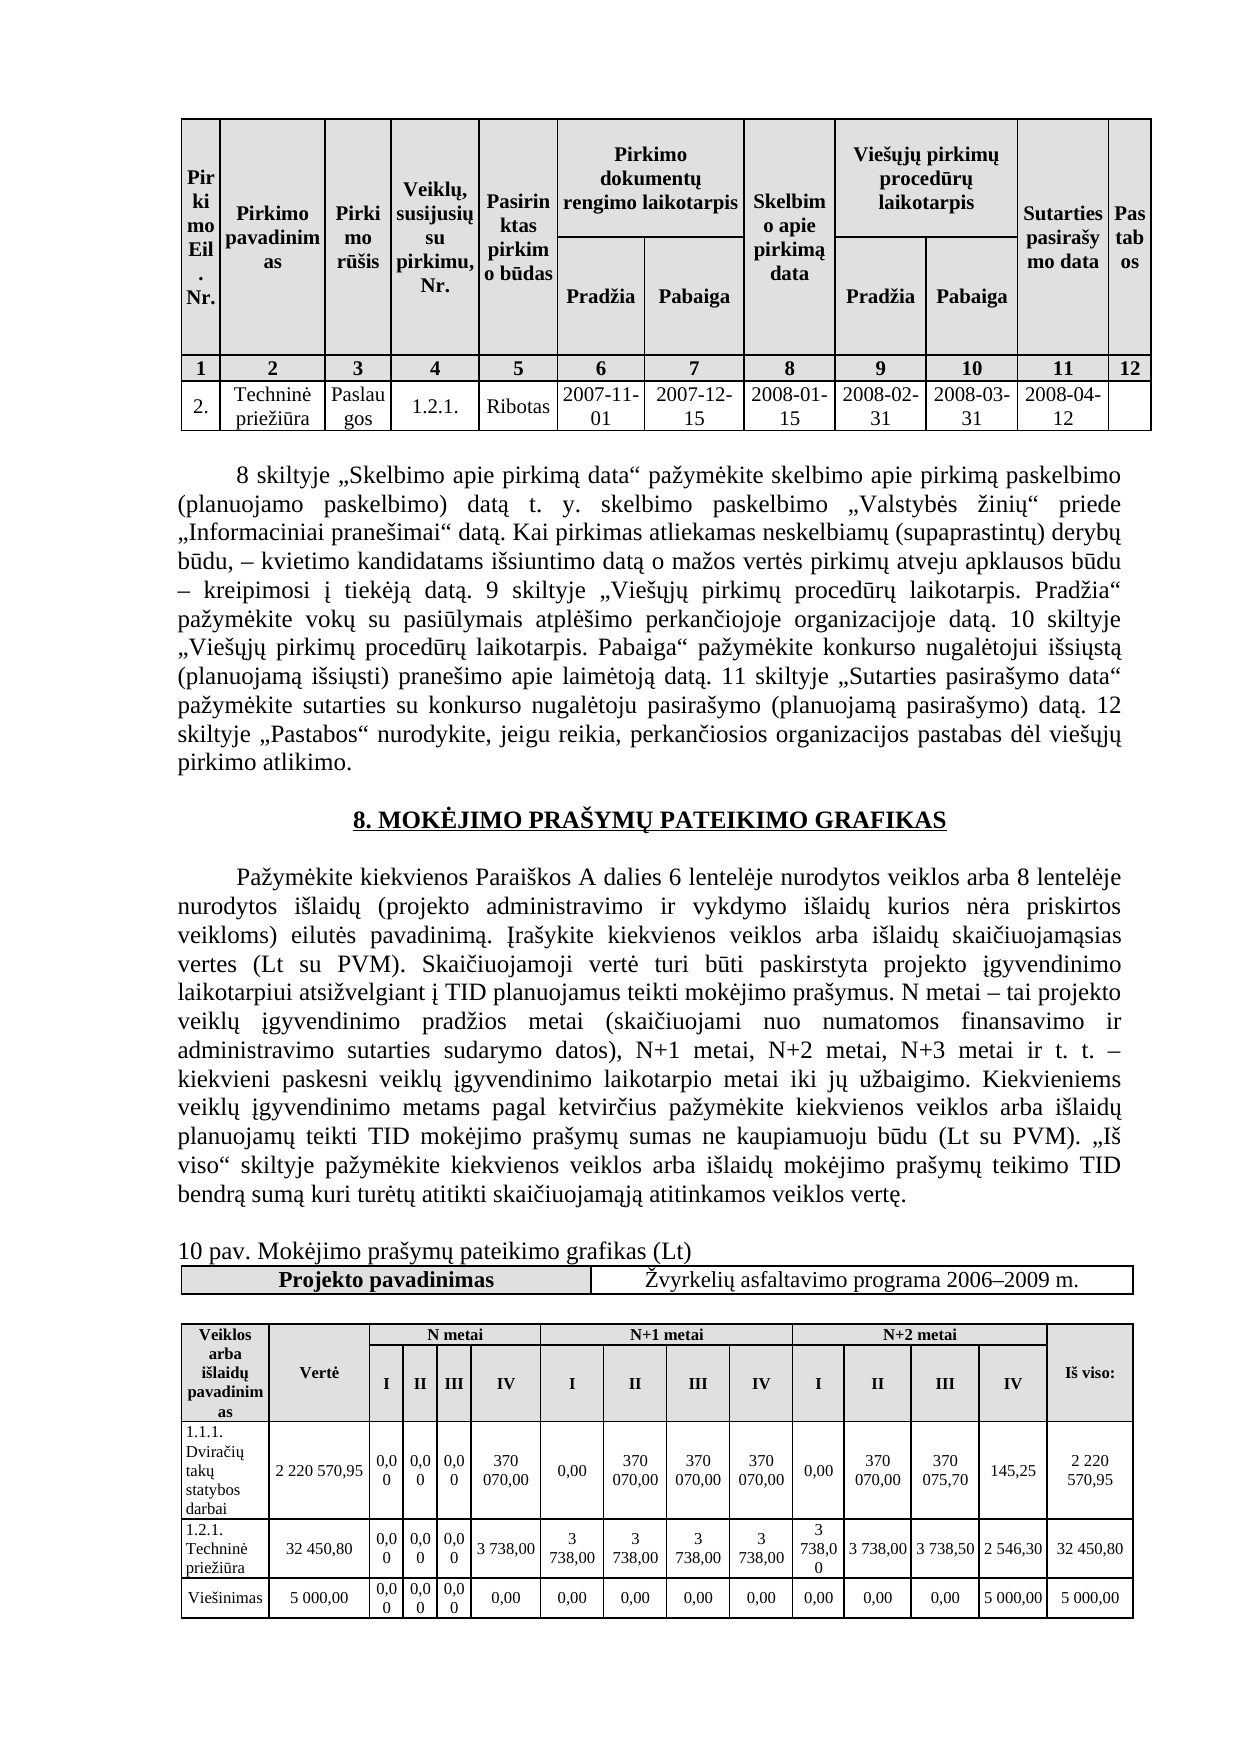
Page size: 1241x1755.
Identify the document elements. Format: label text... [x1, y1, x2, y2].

table_cell 0,00 [404, 1422, 436, 1518]
table_cell 2 220 570,95 [270, 1422, 369, 1518]
table_cell 11 [1018, 356, 1108, 380]
table_cell Viešinimas [182, 1579, 268, 1617]
table_cell 12 [1109, 356, 1150, 380]
table_cell 0,00 [604, 1579, 666, 1617]
table_cell 4 [392, 356, 478, 380]
table_header Iš viso: [1048, 1325, 1132, 1421]
table_cell 0,00 [472, 1579, 540, 1617]
table_header Viešųjų pirkimų procedūrų laikotarpis [836, 120, 1017, 236]
table_cell 1.2.1. [392, 382, 478, 430]
table_cell 2008-04-12 [1018, 382, 1108, 430]
table_cell Pabaiga [645, 238, 743, 354]
table_cell III [667, 1346, 729, 1421]
table_cell 3 738,00 [845, 1520, 910, 1577]
table_cell 0,00 [370, 1579, 402, 1617]
table_header Pirkimo rūšis [326, 120, 390, 354]
table_cell 3 738,00 [667, 1520, 729, 1577]
table_cell 9 [836, 356, 925, 380]
table_cell II [404, 1346, 436, 1421]
table_cell 0,00 [912, 1579, 978, 1617]
table_cell 7 [645, 356, 743, 380]
table_cell 2. [182, 382, 219, 430]
table_header N metai [370, 1325, 540, 1344]
table_header Veiklos arba išlaidų pavadinimas [182, 1325, 268, 1421]
table_header Vertė [270, 1325, 369, 1421]
table_cell 0,00 [793, 1422, 843, 1518]
table_cell 5 000,00 [270, 1579, 369, 1617]
text 8. MOKĖJIMO PRAŠYMŲ PATEIKIMO GRAFIKAS [177, 805, 1122, 834]
table_header Pirkimo Eil. Nr. [182, 120, 219, 354]
table_header N+2 metai [793, 1325, 1046, 1344]
text 8 skiltyje „Skelbimo apie pirkimą data“ pažymėkite skelbimo apie pirkimą paskelbimo (planuojamo paskelbimo) datą t. y. skelbimo paskelbimo „Valstybės žinių“ priede „Informaciniai pranešimai“ datą. Kai pirkimas atliekamas neskelbiamų (supaprastintų) derybų būdu, – kvietimo kandidatams išsiuntimo datą o mažos vertės pirkimų atveju apklausos būdu – kreipimosi į tiekėją datą. 9 skiltyje „Viešųjų pirkimų procedūrų laikotarpis. Pradžia“ pažymėkite vokų su pasiūlymais atplėšimo perkančiojoje organizacijoje datą. 10 skiltyje „Viešųjų pirkimų procedūrų laikotarpis. Pabaiga“ pažymėkite konkurso nugalėtojui išsiųstą (planuojamą išsiųsti) pranešimo apie laimėtoją datą. 11 skiltyje „Sutarties pasirašymo data“ pažymėkite sutarties su konkurso nugalėtoju pasirašymo (planuojamą pasirašymo) datą. 12 skiltyje „Pastabos“ nurodykite, jeigu reikia, perkančiosios organizacijos pastabas dėl viešųjų pirkimo atlikimo. [177, 460, 1122, 776]
table_cell 3 738,00 [793, 1520, 843, 1577]
table_header Žvyrkelių asfaltavimo programa 2006–2009 m. [592, 1267, 1132, 1293]
table_cell IV [980, 1346, 1046, 1421]
table_cell 370 075,70 [912, 1422, 978, 1518]
table_cell I [370, 1346, 402, 1421]
table_header Veiklų, susijusių su pirkimu, Nr. [392, 120, 478, 354]
table_cell 5 000,00 [1048, 1579, 1132, 1617]
table_cell 370 070,00 [604, 1422, 666, 1518]
table_cell 0,00 [438, 1422, 470, 1518]
table_cell 5 [480, 356, 557, 380]
table_cell 3 738,00 [541, 1520, 603, 1577]
table_cell 5 000,00 [980, 1579, 1046, 1617]
table_cell 1.1.1. Dviračių takų statybos darbai [182, 1422, 268, 1518]
text Pažymėkite kiekvienos Paraiškos A dalies 6 lentelėje nurodytos veiklos arba 8 lentelėje nurodytos išlaidų (projekto administravimo ir vykdymo išlaidų kurios nėra priskirtos veikloms) eilutės pavadinimą. Įrašykite kiekvienos veiklos arba išlaidų skaičiuojamąsias vertes (Lt su PVM). Skaičiuojamoji vertė turi būti paskirstyta projekto įgyvendinimo laikotarpiui atsižvelgiant į TID planuojamus teikti mokėjimo prašymus. N metai – tai projekto veiklų įgyvendinimo pradžios metai (skaičiuojami nuo numatomos finansavimo ir administravimo sutarties sudarymo datos), N+1 metai, N+2 metai, N+3 metai ir t. t. – kiekvieni paskesni veiklų įgyvendinimo laikotarpio metai iki jų užbaigimo. Kiekvieniems veiklų įgyvendinimo metams pagal ketvirčius pažymėkite kiekvienos veiklos arba išlaidų planuojamų teikti TID mokėjimo prašymų sumas ne kaupiamuoju būdu (Lt su PVM). „Iš viso“ skiltyje pažymėkite kiekvienos veiklos arba išlaidų mokėjimo prašymų teikimo TID bendrą sumą kuri turėtų atitikti skaičiuojamąją atitinkamos veiklos vertę. [177, 862, 1122, 1207]
table_cell 0,00 [730, 1579, 792, 1617]
table_cell 0,00 [541, 1579, 603, 1617]
table_cell 2008-02-31 [836, 382, 925, 430]
table_cell 0,00 [845, 1579, 910, 1617]
table_cell Pradžia [558, 238, 644, 354]
table_cell 0,00 [667, 1579, 729, 1617]
table_cell 3 [326, 356, 390, 380]
table_cell 1 [182, 356, 219, 380]
table_cell Pabaiga [927, 238, 1017, 354]
table_cell I [793, 1346, 843, 1421]
table_cell III [438, 1346, 470, 1421]
table_cell 370 070,00 [730, 1422, 792, 1518]
table_cell 370 070,00 [845, 1422, 910, 1518]
table_cell 2008-03-31 [927, 382, 1017, 430]
table_cell 145,25 [980, 1422, 1046, 1518]
table_cell 0,00 [793, 1579, 843, 1617]
table_cell II [604, 1346, 666, 1421]
table_header Pirkimo pavadinimas [221, 120, 324, 354]
table_header Pirkimo dokumentų rengimo laikotarpis [558, 120, 743, 236]
table_cell 10 [927, 356, 1017, 380]
table_cell 2 220 570,95 [1048, 1422, 1132, 1518]
table_cell 2 546,30 [980, 1520, 1046, 1577]
table_cell 3 738,00 [604, 1520, 666, 1577]
table_cell I [541, 1346, 603, 1421]
table_cell IV [472, 1346, 540, 1421]
table_cell III [912, 1346, 978, 1421]
table_cell Ribotas [480, 382, 557, 430]
table_header Pastabos [1109, 120, 1150, 354]
table_cell 0,00 [370, 1520, 402, 1577]
table_cell 0,00 [438, 1520, 470, 1577]
table_header Pasirinktas pirkimo būdas [480, 120, 557, 354]
table_cell 370 070,00 [667, 1422, 729, 1518]
table_cell 32 450,80 [1048, 1520, 1132, 1577]
table_cell Pradžia [836, 238, 925, 354]
table_cell 3 738,50 [912, 1520, 978, 1577]
table_cell 2 [221, 356, 324, 380]
table_cell 0,00 [404, 1579, 436, 1617]
table_cell 0,00 [404, 1520, 436, 1577]
table_cell 32 450,80 [270, 1520, 369, 1577]
table_header Sutarties pasirašymo data [1018, 120, 1108, 354]
table_cell II [845, 1346, 910, 1421]
table_cell 0,00 [438, 1579, 470, 1617]
text 10 pav. Mokėjimo prašymų pateikimo grafikas (Lt) [177, 1236, 1122, 1265]
table_cell 3 738,00 [472, 1520, 540, 1577]
table_header Skelbimo apie pirkimą data [745, 120, 834, 354]
table_cell 2007-12-15 [645, 382, 743, 430]
table_cell 0,00 [370, 1422, 402, 1518]
table_cell Paslaugos [326, 382, 390, 430]
table_cell 1.2.1. Techninė priežiūra [182, 1520, 268, 1577]
table_cell 2007-11-01 [558, 382, 644, 430]
table_cell 3 738,00 [730, 1520, 792, 1577]
table_cell Techninė priežiūra [221, 382, 324, 430]
table_cell IV [730, 1346, 792, 1421]
table_cell 6 [558, 356, 644, 380]
table_header N+1 metai [541, 1325, 792, 1344]
table_cell 2008-01-15 [745, 382, 834, 430]
table_cell 0,00 [541, 1422, 603, 1518]
table_cell 8 [745, 356, 834, 380]
table_cell [1109, 382, 1150, 430]
table_cell 370 070,00 [472, 1422, 540, 1518]
table_header Projekto pavadinimas [182, 1267, 590, 1293]
